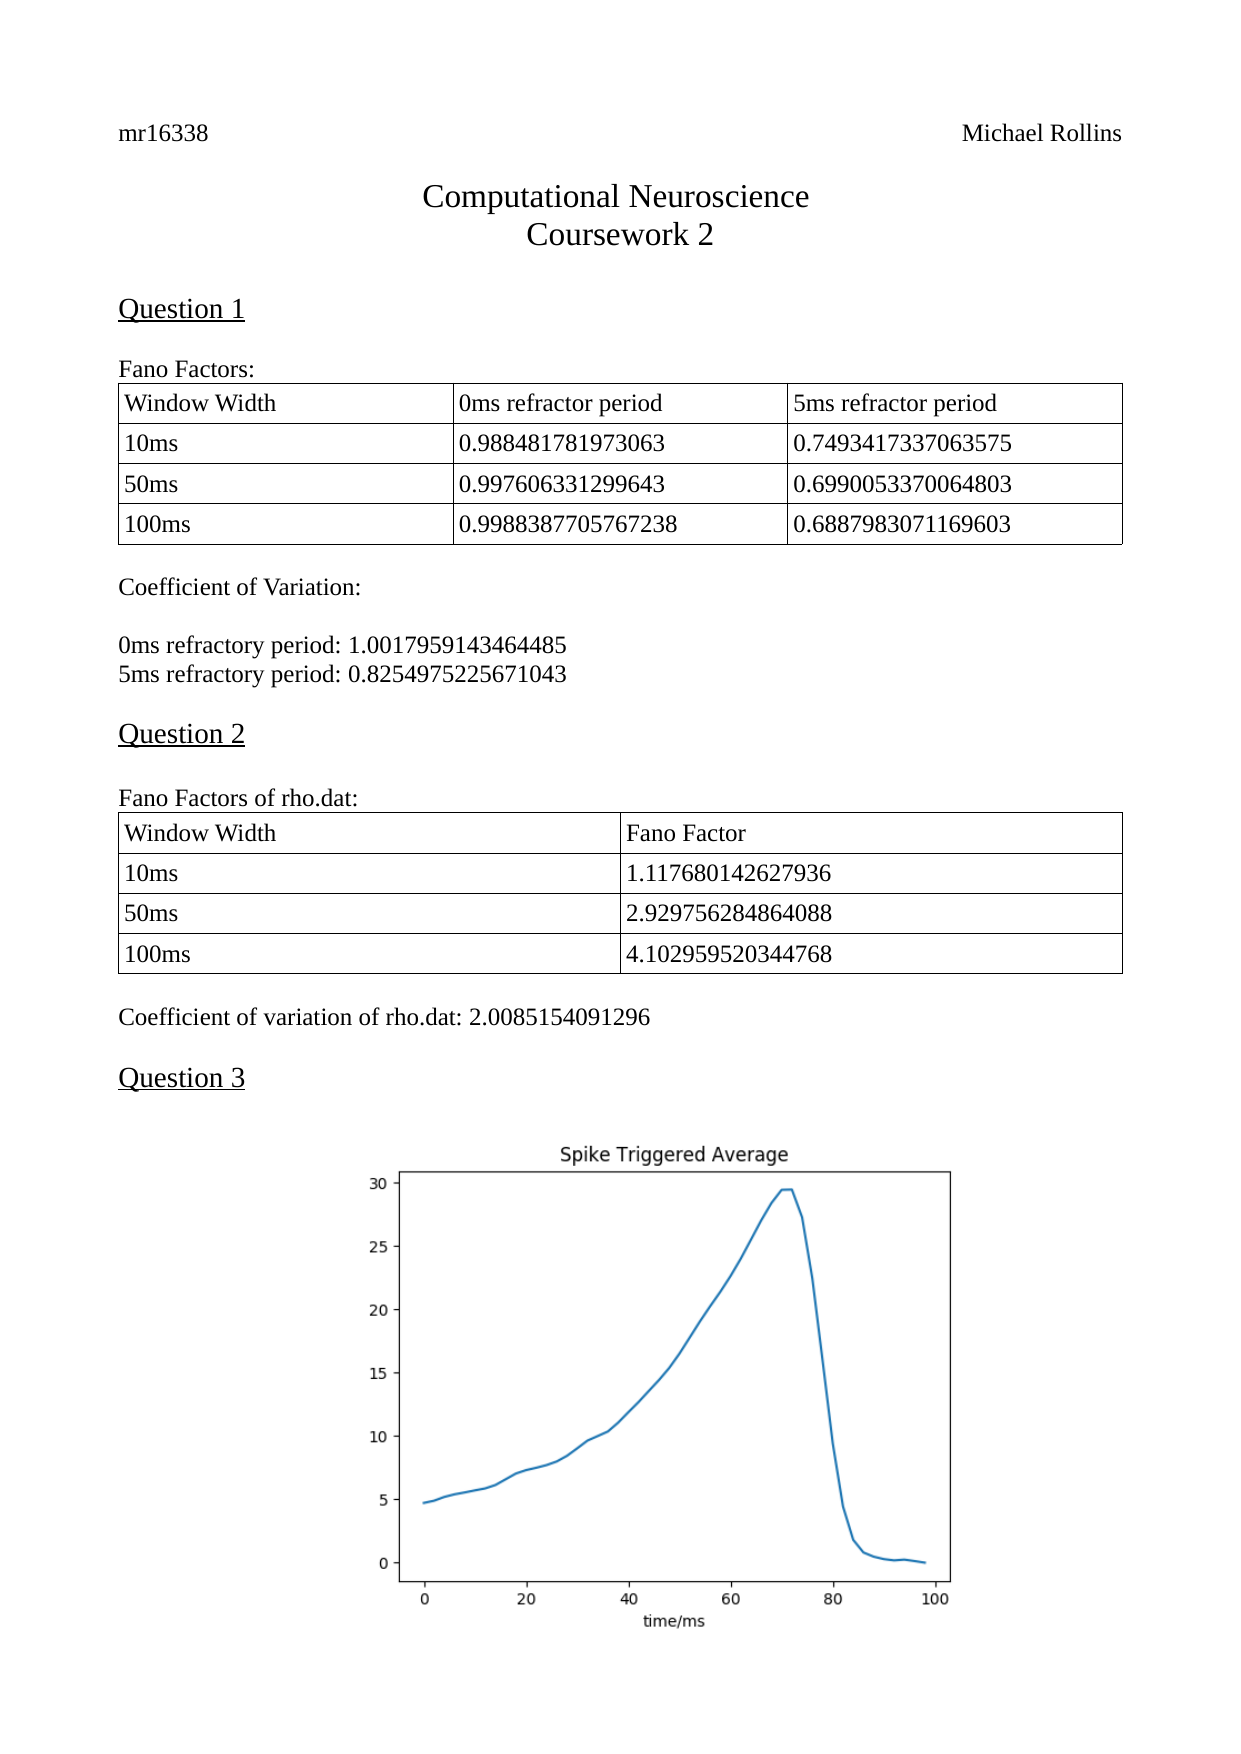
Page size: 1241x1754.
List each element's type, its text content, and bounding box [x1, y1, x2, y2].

table_cell 1.117680142627936 [621, 854, 1122, 893]
picture [310, 1107, 1021, 1640]
table_cell 0.7493417337063575 [788, 424, 1122, 463]
text 5ms refractory period: 0.8254975225671043 [118, 659, 1122, 687]
text Fano Factors of rho.dat: [118, 783, 1122, 812]
text Computational Neuroscience [118, 176, 1122, 215]
table_cell 50ms [119, 464, 453, 503]
table_cell 100ms [119, 504, 453, 544]
text Coefficient of variation of rho.dat: 2.0085154091296 [118, 1002, 1122, 1031]
table_header 5ms refractor period [788, 384, 1122, 423]
table_cell 0.9988387705767238 [454, 504, 787, 544]
text Question 1 [118, 291, 1122, 325]
table_cell 0.6990053370064803 [788, 464, 1122, 503]
text 0ms refractory period: 1.0017959143464485 [118, 630, 1122, 659]
text Coefficient of Variation: [118, 572, 1122, 601]
table_cell 10ms [119, 424, 453, 463]
text Question 2 [118, 716, 1122, 750]
table_cell 100ms [119, 934, 620, 973]
text Coursework 2 [118, 215, 1122, 253]
text Fano Factors: [118, 354, 1122, 382]
table_cell 0.997606331299643 [454, 464, 787, 503]
text Question 3 [118, 1060, 1122, 1093]
table_cell 0.6887983071169603 [788, 504, 1122, 544]
table_header 0ms refractor period [454, 384, 787, 423]
table_header Window Width [119, 384, 453, 423]
table_cell 4.102959520344768 [621, 934, 1122, 973]
table_cell 10ms [119, 854, 620, 893]
table_cell 0.988481781973063 [454, 424, 787, 463]
table_cell 2.929756284864088 [621, 894, 1122, 933]
table_header Window Width [119, 813, 620, 852]
table_cell 50ms [119, 894, 620, 933]
table_header Fano Factor [621, 813, 1122, 852]
